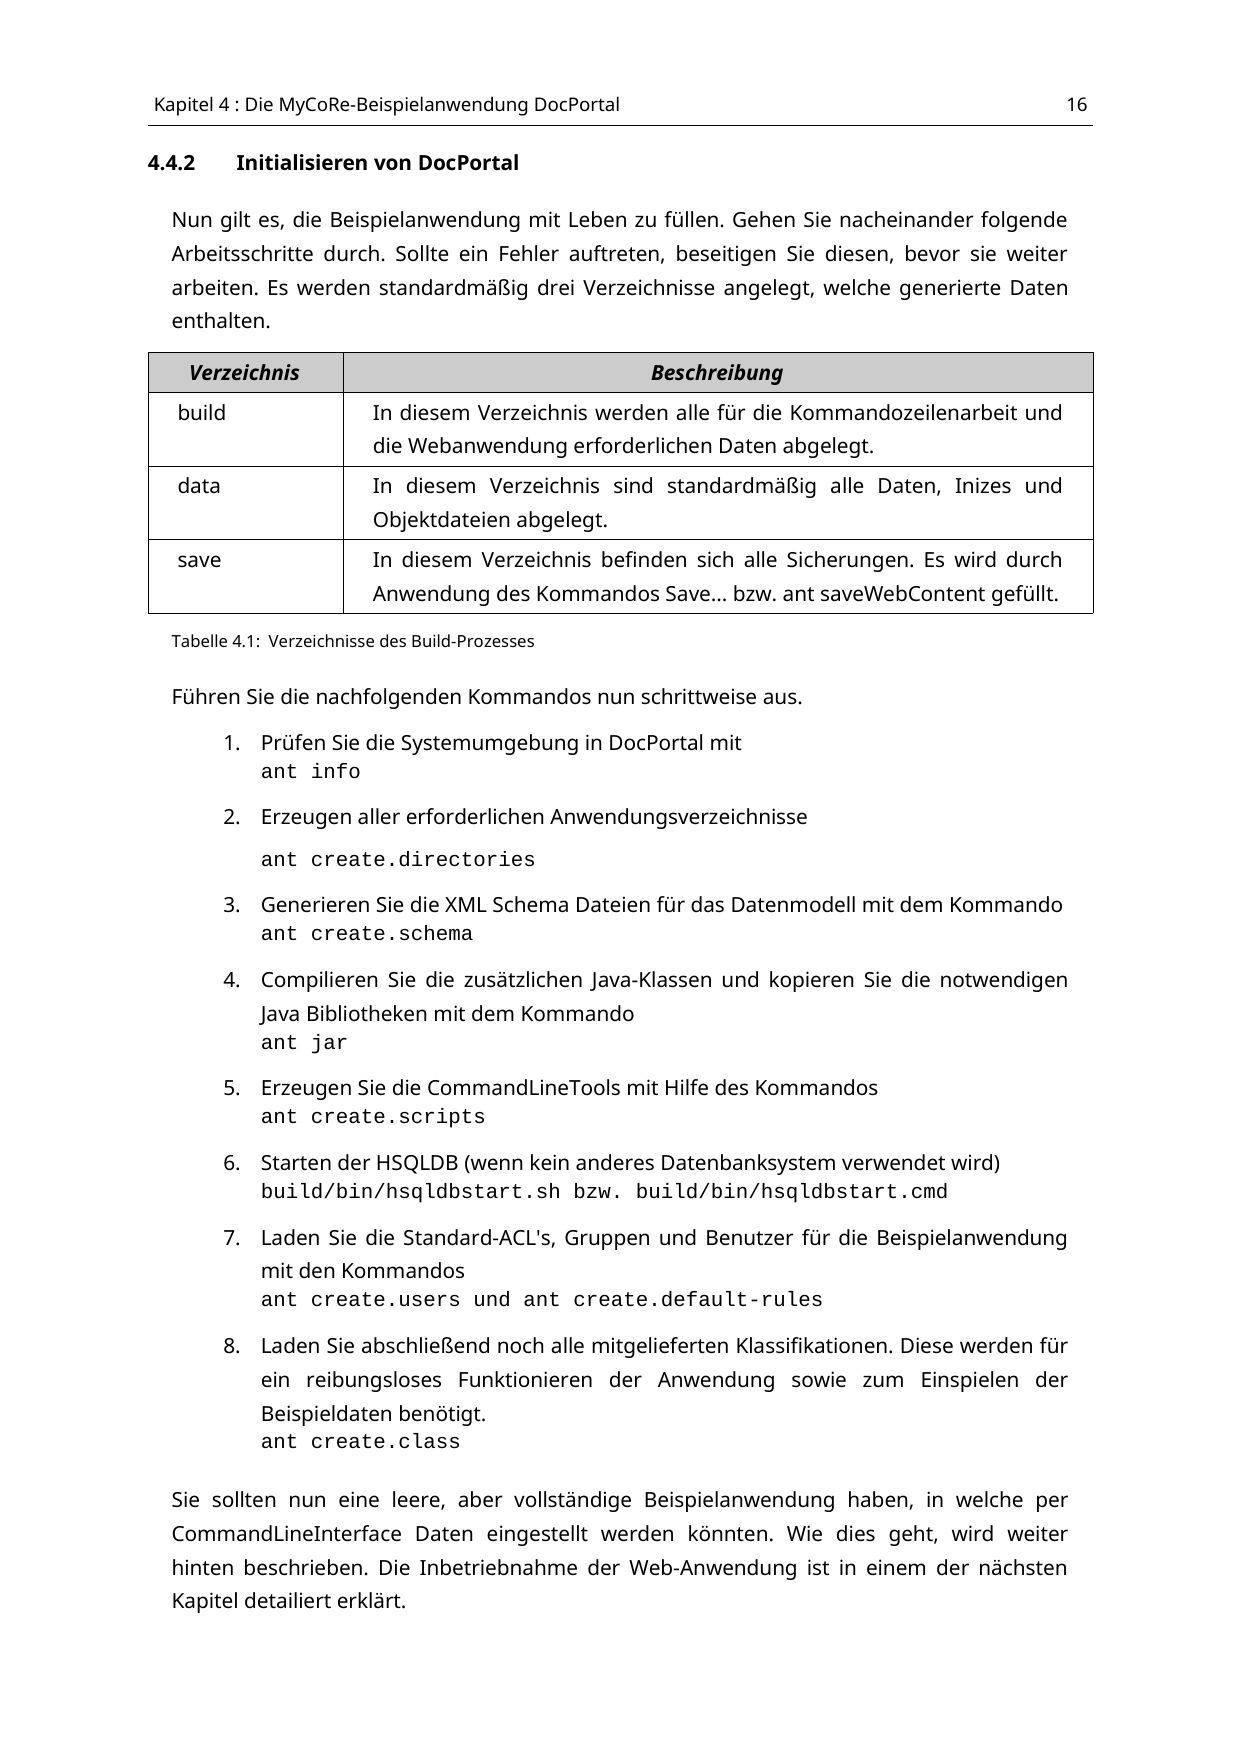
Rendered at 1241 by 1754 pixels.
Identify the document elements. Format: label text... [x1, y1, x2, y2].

list Generieren Sie die XML Schema Dateien für das Datenmodell mit dem Kommando ant create.schema [185, 890, 1069, 947]
table_cell In diesem Verzeichnis sind standardmäßig alle Daten, Inizes und Objektdateien abgelegt. [344, 467, 1093, 539]
list ant create.directories [185, 849, 1069, 872]
list Erzeugen Sie die CommandLineTools mit Hilfe des Kommandos ant create.scripts [185, 1073, 1069, 1130]
table_cell build [149, 393, 343, 466]
text Tabelle 4.1: Verzeichnisse des Build-Prozesses [171, 629, 1069, 652]
list Starten der HSQLDB (wenn kein anderes Datenbanksystem verwendet wird) build/bin/hsqldbstart.sh bzw. build/bin/hsqldbstart.cmd [185, 1148, 1069, 1204]
text Sie sollten nun eine leere, aber vollständige Beispielanwendung haben, in welche per CommandLineInterface Daten eingestellt werden könnten. Wie dies geht, wird weiter hinten beschrieben. Die Inbetriebnahme der Web-Anwendung ist in einem der nächsten Kapitel detailiert erklärt. [171, 1485, 1069, 1615]
list Prüfen Sie die Systemumgebung in DocPortal mit ant info [185, 728, 1069, 784]
list Laden Sie abschließend noch alle mitgelieferten Klassifikationen. Diese werden für ein reibungsloses Funktionieren der Anwendung sowie zum Einspielen der Beispieldaten benötigt. ant create.class [185, 1331, 1069, 1455]
table_header Beschreibung [344, 353, 1093, 392]
table_cell save [149, 540, 343, 613]
list Erzeugen aller erforderlichen Anwendungsverzeichnisse [185, 802, 1069, 831]
text Nun gilt es, die Beispielanwendung mit Leben zu füllen. Gehen Sie nacheinander folgende Arbeitsschritte durch. Sollte ein Fehler auftreten, beseitigen Sie diesen, bevor sie weiter arbeiten. Es werden standardmäßig drei Verzeichnisse angelegt, welche generierte Daten enthalten. [171, 205, 1069, 335]
table_cell In diesem Verzeichnis werden alle für die Kommandozeilenarbeit und die Webanwendung erforderlichen Daten abgelegt. [344, 393, 1093, 466]
table_cell In diesem Verzeichnis befinden sich alle Sicherungen. Es wird durch Anwendung des Kommandos Save... bzw. ant saveWebContent gefüllt. [344, 540, 1093, 613]
table_header Verzeichnis [149, 353, 343, 392]
list Compilieren Sie die zusätzlichen Java-Klassen und kopieren Sie die notwendigen Java Bibliotheken mit dem Kommando ant jar [185, 965, 1069, 1055]
subtitle Initialisieren von DocPortal [148, 148, 1092, 176]
text Führen Sie die nachfolgenden Kommandos nun schrittweise aus. [171, 682, 1069, 710]
list Laden Sie die Standard-ACL's, Gruppen und Benutzer für die Beispielanwendung mit den Kommandos ant create.users und ant create.default-rules [185, 1223, 1069, 1313]
table_cell data [149, 467, 343, 539]
